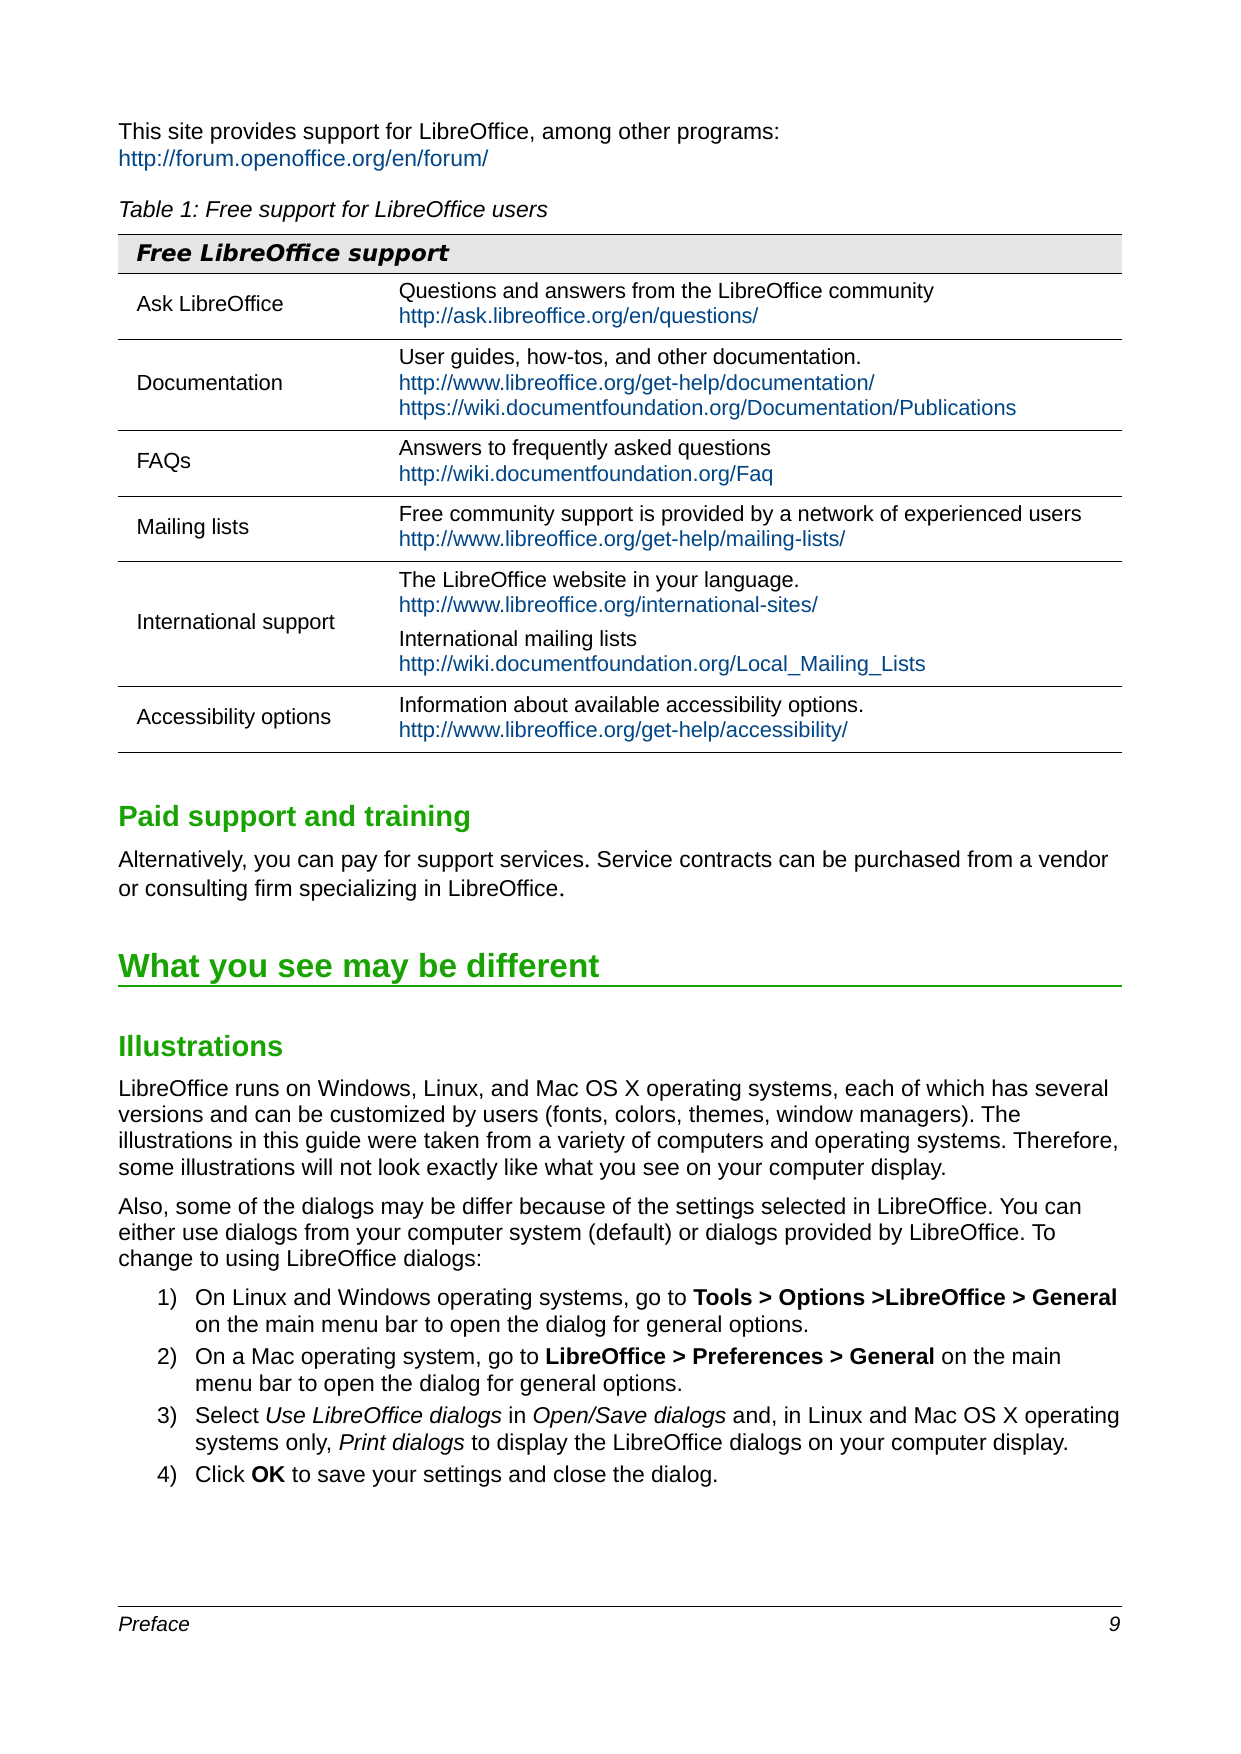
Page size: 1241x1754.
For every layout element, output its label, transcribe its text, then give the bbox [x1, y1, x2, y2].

subtitle Illustrations [118, 1029, 1122, 1062]
list Select Use LibreOffice dialogs in Open/Save dialogs and, in Linux and Mac OS X operating systems only, Print dialogs to display the LibreOffice dialogs on your computer display. [177, 1402, 1122, 1455]
table_cell Free community support is provided by a network of experienced users http://www.libreoffice.org/get-help/mailing-lists/ [380, 497, 1122, 561]
subtitle Paid support and training [118, 799, 1122, 832]
table_cell Ask LibreOffice [118, 274, 380, 338]
table_header Free LibreOffice support [118, 235, 1122, 273]
list On a Mac operating system, go to LibreOffice > Preferences > General on the main menu bar to open the dialog for general options. [177, 1343, 1122, 1396]
table_cell Questions and answers from the LibreOffice community http://ask.libreoffice.org/en/questions/ [380, 274, 1122, 338]
text This site provides support for LibreOffice, among other programs: http://forum.openoffice.org/en/forum/ [118, 118, 1122, 171]
table_cell Information about available accessibility options. http://www.libreoffice.org/get-help/accessibility/ [380, 687, 1122, 752]
table_cell Answers to frequently asked questions http://wiki.documentfoundation.org/Faq [380, 431, 1122, 496]
text LibreOffice runs on Windows, Linux, and Mac OS X operating systems, each of which has several versions and can be customized by users (fonts, colors, themes, window managers). The illustrations in this guide were taken from a variety of computers and operating systems. Therefore, some illustrations will not look exactly like what you see on your computer display. [118, 1075, 1122, 1180]
table_cell International support [118, 562, 380, 686]
list On Linux and Windows operating systems, go to Tools > Options >LibreOffice > General on the main menu bar to open the dialog for general options. [177, 1284, 1122, 1337]
table_cell User guides, how-tos, and other documentation. http://www.libreoffice.org/get-help/documentation/ https://wiki.documentfoundation.org/Documentation/Publications [380, 340, 1122, 429]
table_cell The LibreOffice website in your language. http://www.libreoffice.org/international-sites/ International mailing lists http://wiki.documentfoundation.org/Local_Mailing_Lists [380, 562, 1122, 686]
subtitle What you see may be different [118, 946, 1122, 985]
table_cell Mailing lists [118, 497, 380, 561]
list Click OK to save your settings and close the dialog. [177, 1461, 1122, 1487]
table_cell Documentation [118, 340, 380, 429]
text Also, some of the dialogs may be differ because of the settings selected in LibreOffice. You can either use dialogs from your computer system (default) or dialogs provided by LibreOffice. To change to using LibreOffice dialogs: [118, 1193, 1122, 1272]
table_cell Accessibility options [118, 687, 380, 752]
text Table 1: Free support for LibreOffice users [118, 196, 1122, 222]
text Alternatively, you can pay for support services. Service contracts can be purchased from a vendor or consulting firm specializing in LibreOffice. [118, 844, 1122, 902]
table_cell FAQs [118, 431, 380, 496]
